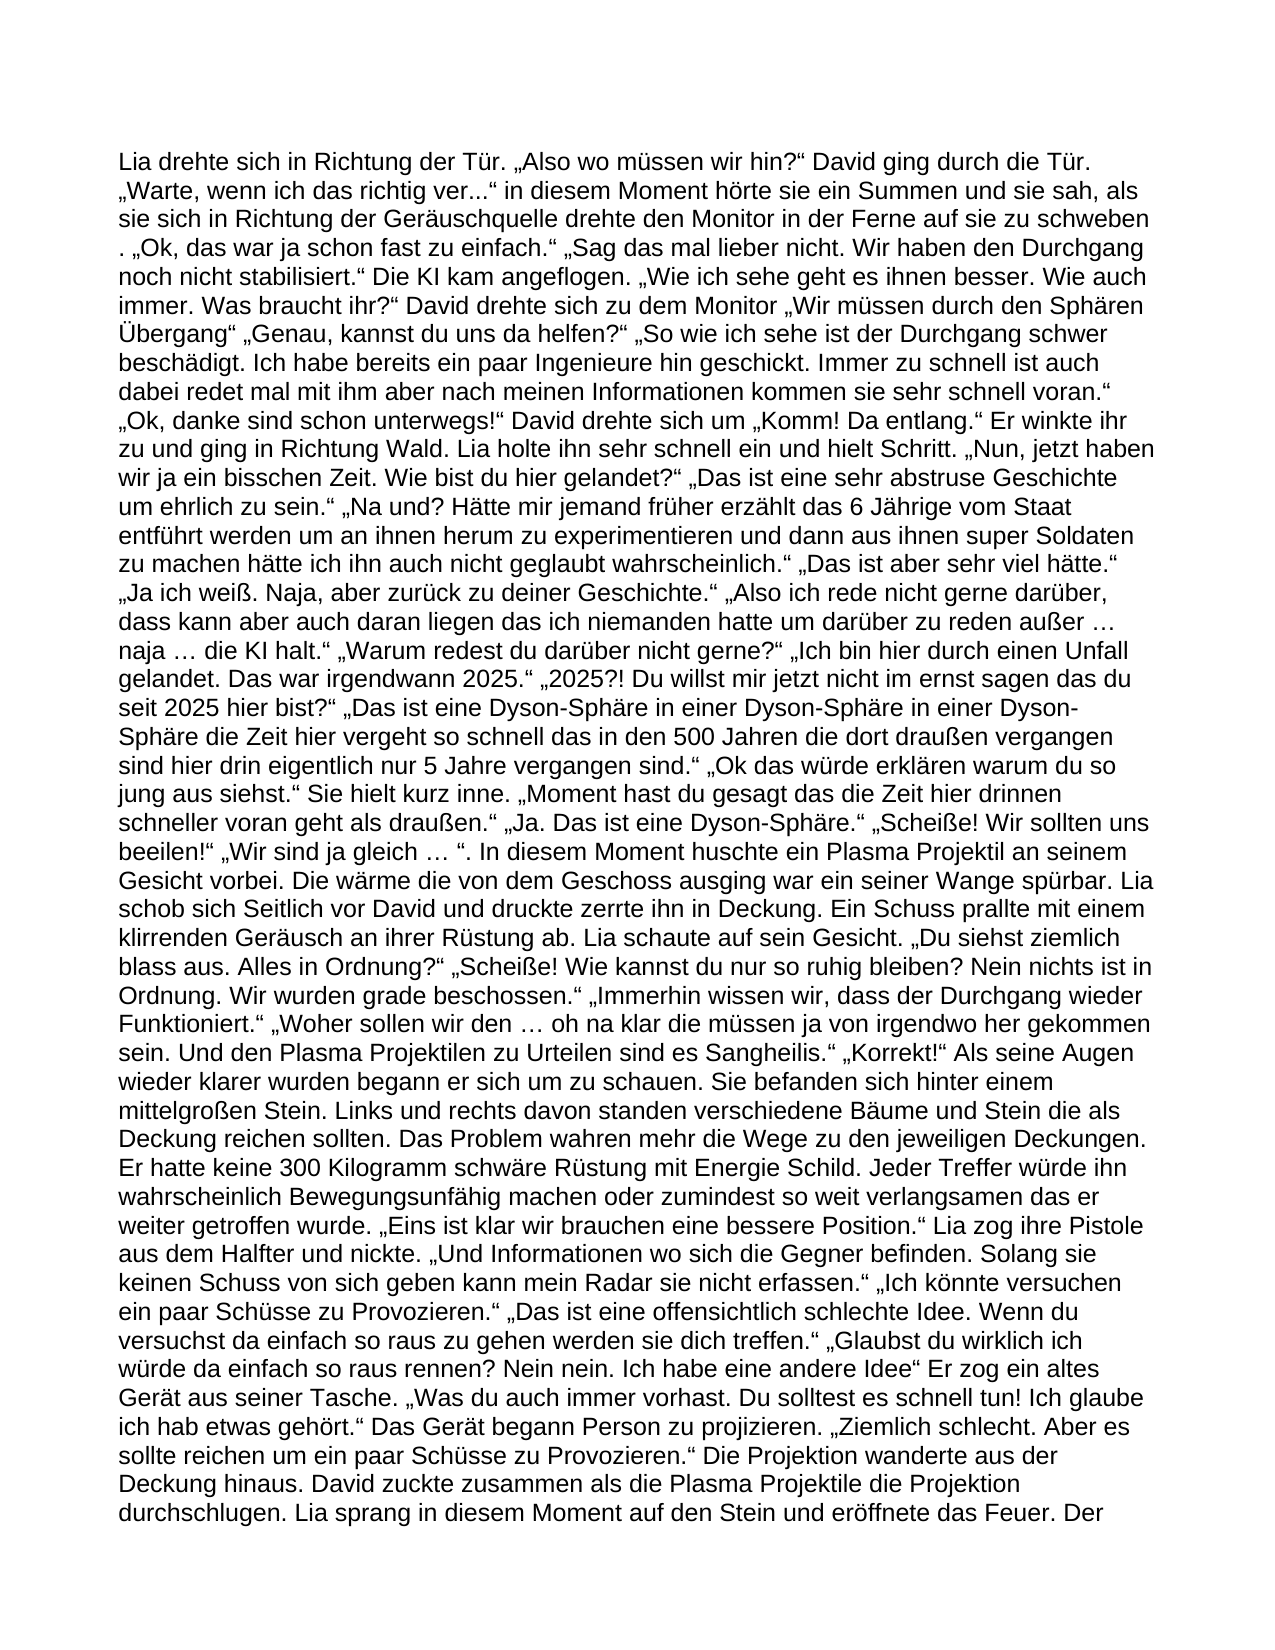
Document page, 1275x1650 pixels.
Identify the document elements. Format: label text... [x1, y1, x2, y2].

text Lia drehte sich in Richtung der Tür. „Also wo müssen wir hin?“ David ging durch die Tür. „Warte, wenn ich das richtig ver...“ in diesem Moment hörte sie ein Summen und sie sah, als sie sich in Richtung der Geräuschquelle drehte den Monitor in der Ferne auf sie zu schweben . „Ok, das war ja schon fast zu einfach.“ „Sag das mal lieber nicht. Wir haben den Durchgang noch nicht stabilisiert.“ Die KI kam angeflogen. „Wie ich sehe geht es ihnen besser. Wie auch immer. Was braucht ihr?“ David drehte sich zu dem Monitor „Wir müssen durch den Sphären Übergang“ „Genau, kannst du uns da helfen?“ „So wie ich sehe ist der Durchgang schwer beschädigt. Ich habe bereits ein paar Ingenieure hin geschickt. Immer zu schnell ist auch dabei redet mal mit ihm aber nach meinen Informationen kommen sie sehr schnell voran.“ [118, 147, 1157, 406]
text „Ok, danke sind schon unterwegs!“ David drehte sich um „Komm! Da entlang.“ Er winkte ihr zu und ging in Richtung Wald. Lia holte ihn sehr schnell ein und hielt Schritt. „Nun, jetzt haben wir ja ein bisschen Zeit. Wie bist du hier gelandet?“ „Das ist eine sehr abstruse Geschichte um ehrlich zu sein.“ „Na und? Hätte mir jemand früher erzählt das 6 Jährige vom Staat entführt werden um an ihnen herum zu experimentieren und dann aus ihnen super Soldaten zu machen hätte ich ihn auch nicht geglaubt wahrscheinlich.“ „Das ist aber sehr viel hätte.“ „Ja ich weiß. Naja, aber zurück zu deiner Geschichte.“ „Also ich rede nicht gerne darüber, dass kann aber auch daran liegen das ich niemanden hatte um darüber zu reden außer … naja … die KI halt.“ „Warum redest du darüber nicht gerne?“ „Ich bin hier durch einen Unfall gelandet. Das war irgendwann 2025.“ „2025?! Du willst mir jetzt nicht im ernst sagen das du seit 2025 hier bist?“ „Das ist eine Dyson-Sphäre in einer Dyson-Sphäre in einer Dyson-Sphäre die Zeit hier vergeht so schnell das in den 500 Jahren die dort draußen vergangen sind hier drin eigentlich nur 5 Jahre vergangen sind.“ „Ok das würde erklären warum du so jung aus siehst.“ Sie hielt kurz inne. „Moment hast du gesagt das die Zeit hier drinnen schneller voran geht als draußen.“ „Ja. Das ist eine Dyson-Sphäre.“ „Scheiße! Wir sollten uns beeilen!“ „Wir sind ja gleich … “. In diesem Moment huschte ein Plasma Projektil an seinem Gesicht vorbei. Die wärme die von dem Geschoss ausging war ein seiner Wange spürbar. Lia schob sich Seitlich vor David und druckte zerrte ihn in Deckung. Ein Schuss prallte mit einem klirrenden Geräusch an ihrer Rüstung ab. Lia schaute auf sein Gesicht. „Du siehst ziemlich blass aus. Alles in Ordnung?“ „Scheiße! Wie kannst du nur so ruhig bleiben? Nein nichts ist in Ordnung. Wir wurden grade beschossen.“ „Immerhin wissen wir, dass der Durchgang wieder Funktioniert.“ „Woher sollen wir den … oh na klar die müssen ja von irgendwo her gekommen sein. Und den Plasma Projektilen zu Urteilen sind es Sangheilis.“ „Korrekt!“ Als seine Augen wieder klarer wurden begann er sich um zu schauen. Sie befanden sich hinter einem mittelgroßen Stein. Links und rechts davon standen verschiedene Bäume und Stein die als Deckung reichen sollten. Das Problem wahren mehr die Wege zu den jeweiligen Deckungen. Er hatte keine 300 Kilogramm schwäre Rüstung mit Energie Schild. Jeder Treffer würde ihn wahrscheinlich Bewegungsunfähig machen oder zumindest so weit verlangsamen das er weiter getroffen wurde. „Eins ist klar wir brauchen eine bessere Position.“ Lia zog ihre Pistole aus dem Halfter und nickte. „Und Informationen wo sich die Gegner befinden. Solang sie keinen Schuss von sich geben kann mein Radar sie nicht erfassen.“ „Ich könnte versuchen ein paar Schüsse zu Provozieren.“ „Das ist eine offensichtlich schlechte Idee. Wenn du versuchst da einfach so raus zu gehen werden sie dich treffen.“ „Glaubst du wirklich ich würde da einfach so raus rennen? Nein nein. Ich habe eine andere Idee“ Er zog ein altes Gerät aus seiner Tasche. „Was du auch immer vorhast. Du solltest es schnell tun! Ich glaube ich hab etwas gehört.“ Das Gerät begann Person zu projizieren. „Ziemlich schlecht. Aber es sollte reichen um ein paar Schüsse zu Provozieren.“ Die Projektion wanderte aus der Deckung hinaus. David zuckte zusammen als die Plasma Projektile die Projektion durchschlugen. Lia sprang in diesem Moment auf den Stein und eröffnete das Feuer. Der [118, 406, 1157, 1527]
